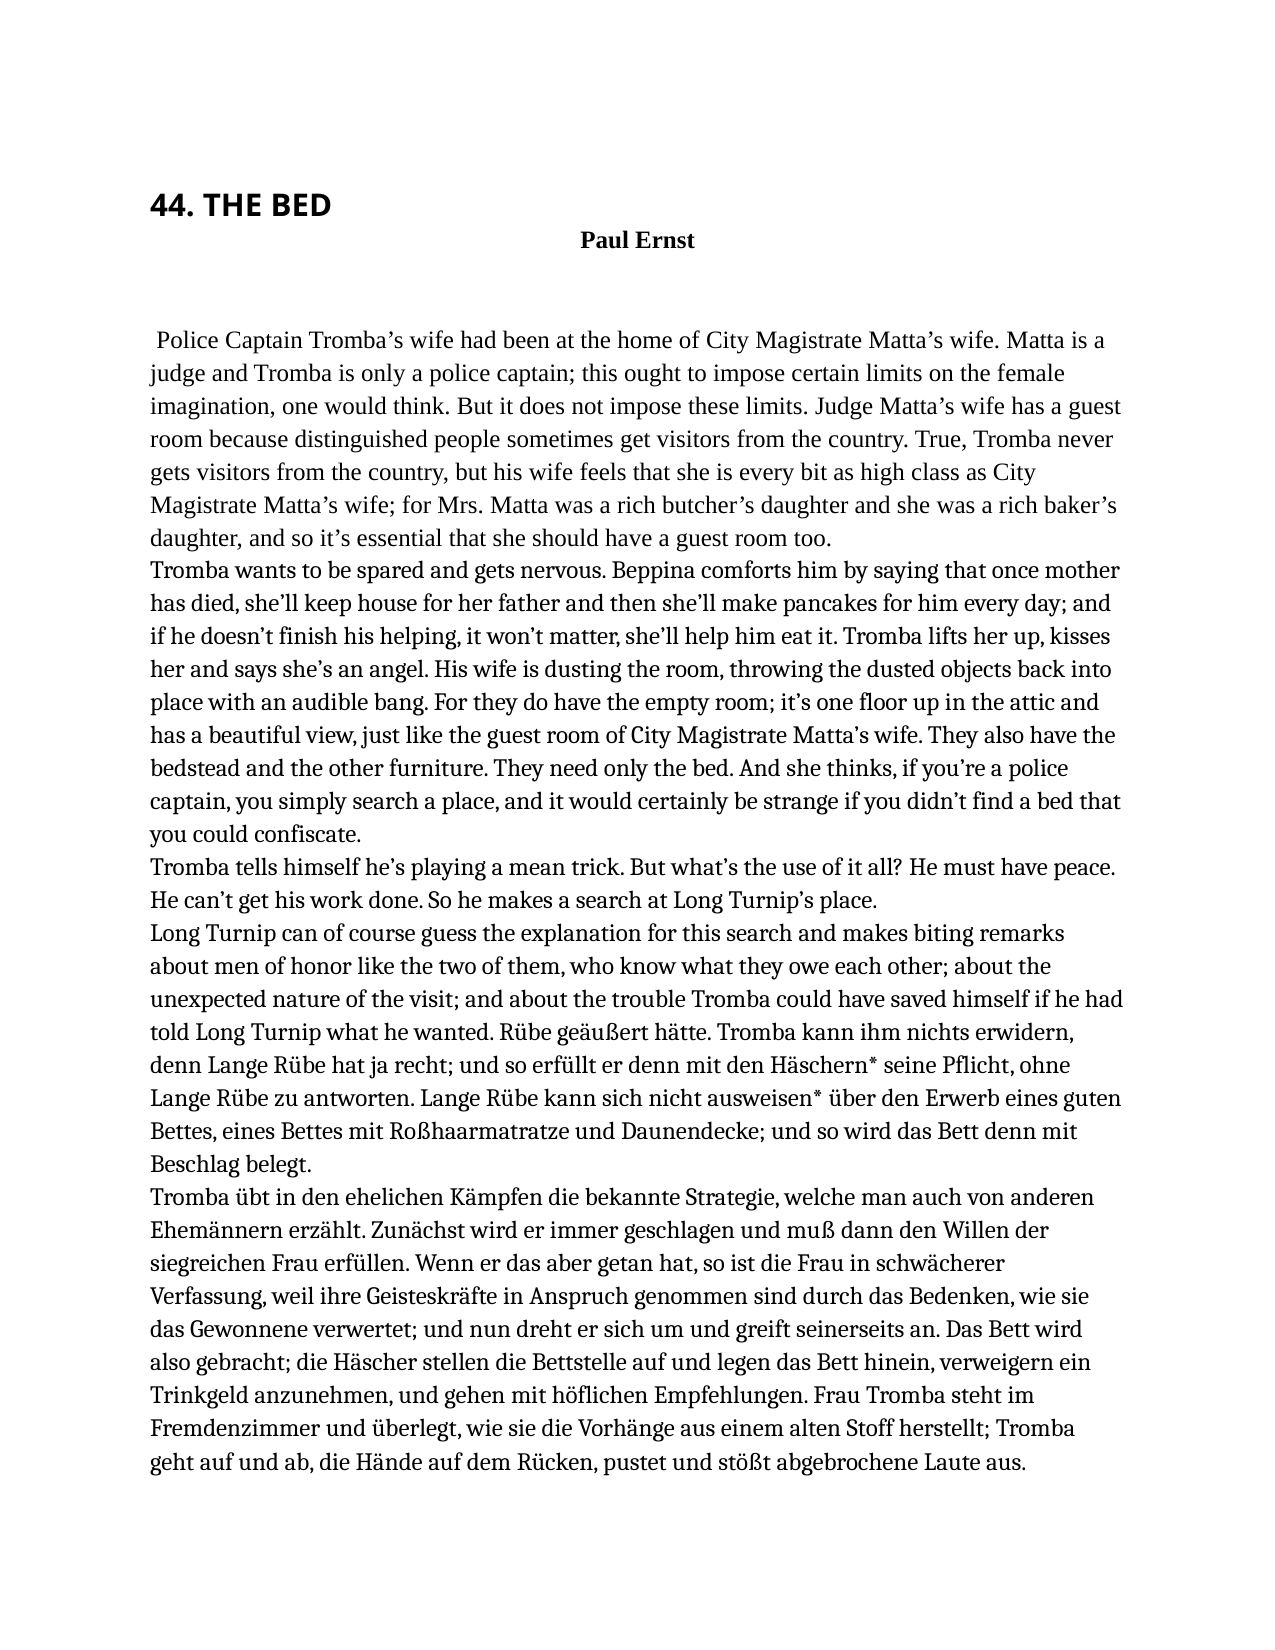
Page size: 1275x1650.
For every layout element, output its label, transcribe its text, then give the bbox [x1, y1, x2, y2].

text Tromba übt in den ehelichen Kämpfen die bekannte Strategie, welche man auch von anderen Ehemännern erzählt. Zunächst wird er immer geschlagen und muß dann den Willen der siegreichen Frau erfüllen. Wenn er das aber getan hat, so ist die Frau in schwächerer Verfassung, weil ihre Geisteskräfte in Anspruch genommen sind durch das Bedenken, wie sie das Gewonnene verwertet; und nun dreht er sich um und greift seinerseits an. Das Bett wird also gebracht; die Häscher stellen die Bettstelle auf und legen das Bett hinein, verweigern ein Trinkgeld anzunehmen, und gehen mit höflichen Empfehlungen. Frau Tromba steht im Fremdenzimmer und überlegt, wie sie die Vorhänge aus einem alten Stoff herstellt; Tromba geht auf und ab, die Hände auf dem Rücken, pustet und stößt abgebrochene Laute aus. [150, 1183, 1125, 1476]
text Long Turnip can of course guess the explanation for this search and makes biting remarks about men of honor like the two of them, who know what they owe each other; about the unexpected nature of the visit; and about the trouble Tromba could have saved himself if he had told Long Turnip what he wanted. Rübe geäußert hätte. Tromba kann ihm nichts erwidern, denn Lange Rübe hat ja recht; und so erfüllt er denn mit den Häschern* seine Pflicht, ohne Lange Rübe zu antworten. Lange Rübe kann sich nicht ausweisen* über den Erwerb eines guten Bettes, eines Bettes mit Roßhaarmatratze und Daunendecke; und so wird das Bett denn mit Beschlag belegt. [150, 919, 1125, 1179]
text Paul Ernst [150, 226, 1125, 254]
text Tromba wants to be spared and gets nervous. Beppina comforts him by saying that once mother has died, she’ll keep house for her father and then she’ll make pancakes for him every day; and if he doesn’t finish his helping, it won’t matter, she’ll help him eat it. Tromba lifts her up, kisses her and says she’s an angel. His wife is dusting the room, throwing the dusted objects back into place with an audible bang. For they do have the empty room; it’s one floor up in the attic and has a beautiful view, just like the guest room of City Magistrate Matta’s wife. They also have the bedstead and the other furniture. They need only the bed. And she thinks, if you’re a police captain, you simply search a place, and it would certainly be strange if you didn’t find a bed that you could confiscate. [150, 556, 1125, 849]
text Tromba tells himself he’s playing a mean trick. But what’s the use of it all? He must have peace. He can’t get his work done. So he makes a search at Long Turnip’s place. [150, 853, 1125, 915]
text Police Captain Tromba’s wife had been at the home of City Magistrate Matta’s wife. Matta is a judge and Tromba is only a police captain; this ought to impose certain limits on the female imagination, one would think. But it does not impose these limits. Judge Matta’s wife has a guest room because distinguished people sometimes get visitors from the country. True, Tromba never gets visitors from the country, but his wife feels that she is every bit as high class as City Magistrate Matta’s wife; for Mrs. Matta was a rich butcher’s daughter and she was a rich baker’s daughter, and so it’s essential that she should have a guest room too. [150, 259, 1125, 552]
text 44. THE BED [150, 175, 1125, 226]
